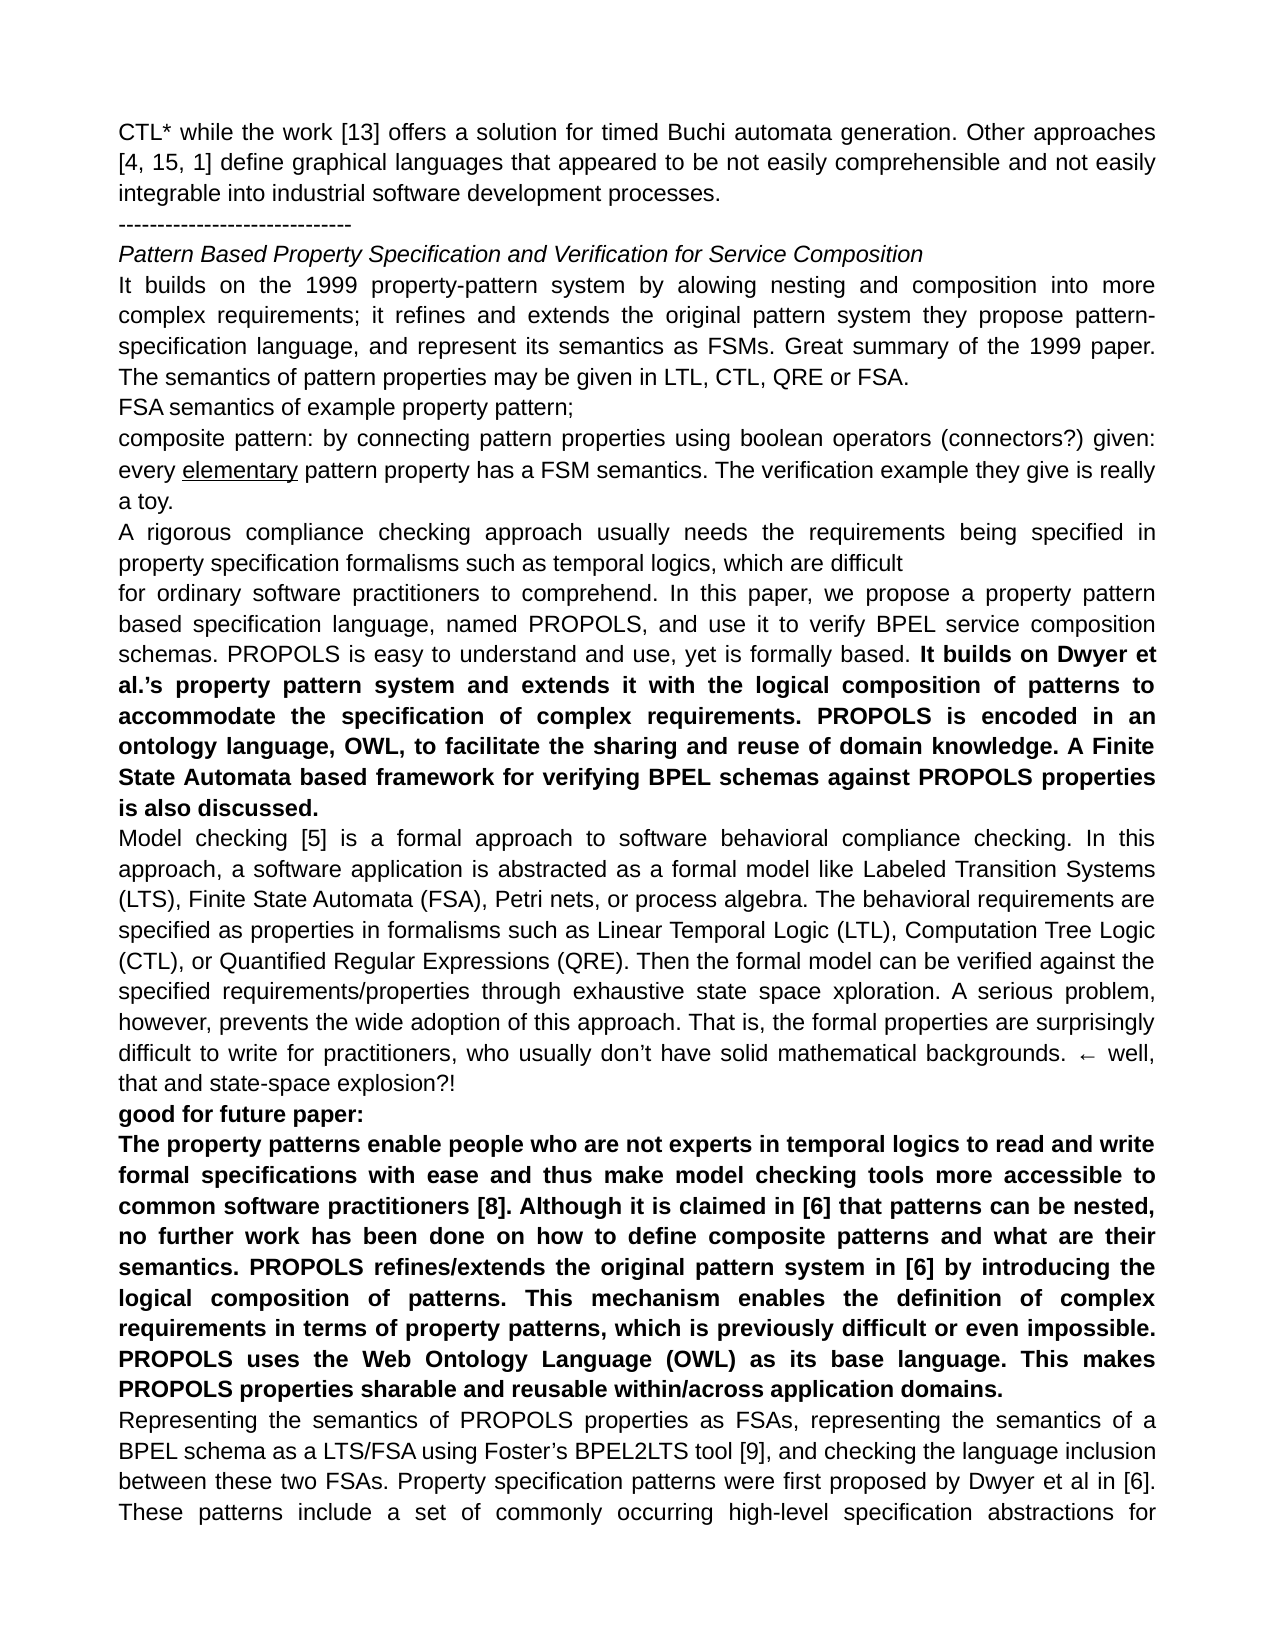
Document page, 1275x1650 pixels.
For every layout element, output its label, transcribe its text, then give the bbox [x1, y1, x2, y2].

text Pattern Based Property Specification and Verification for Service Composition [118, 241, 1157, 267]
text A rigorous compliance checking approach usually needs the requirements being specified in property specification formalisms such as temporal logics, which are difficult [118, 518, 1157, 576]
text Representing the semantics of PROPOLS properties as FSAs, representing the semantics of a BPEL schema as a LTS/FSA using Foster’s BPEL2LTS tool [9], and checking the language inclusion between these two FSAs. Property specification patterns were first proposed by Dwyer et al in [6]. These patterns include a set of commonly occurring high-level specification abstractions for [118, 1406, 1157, 1525]
text It builds on the 1999 property-pattern system by alowing nesting and composition into more complex requirements; it refines and extends the original pattern system they propose pattern-specification language, and represent its semantics as FSMs. Great summary of the 1999 paper. The semantics of pattern properties may be given in LTL, CTL, QRE or FSA. [118, 271, 1157, 390]
text Model checking [5] is a formal approach to software behavioral compliance checking. In this approach, a software application is abstracted as a formal model like Labeled Transition Systems (LTS), Finite State Automata (FSA), Petri nets, or process algebra. The behavioral requirements are specified as properties in formalisms such as Linear Temporal Logic (LTL), Computation Tree Logic (CTL), or Quantified Regular Expressions (QRE). Then the formal model can be verified against the specified requirements/properties through exhaustive state space xploration. A serious problem, however, prevents the wide adoption of this approach. That is, the formal properties are surprisingly difficult to write for practitioners, who usually don’t have solid mathematical backgrounds. ← well, that and state-space explosion?! [118, 824, 1157, 1096]
text FSA semantics of example property pattern; [118, 394, 1157, 421]
text good for future paper: [118, 1100, 1157, 1127]
text for ordinary software practitioners to comprehend. In this paper, we propose a property pattern based specification language, named PROPOLS, and use it to verify BPEL service composition schemas. PROPOLS is easy to understand and use, yet is formally based. It builds on Dwyer et al.’s property pattern system and extends it with the logical composition of patterns to accommodate the specification of complex requirements. PROPOLS is encoded in an ontology language, OWL, to facilitate the sharing and reuse of domain knowledge. A Finite State Automata based framework for verifying BPEL schemas against PROPOLS properties is also discussed. [118, 579, 1157, 821]
text CTL* while the work [13] offers a solution for timed Buchi automata generation. Other approaches [4, 15, 1] define graphical languages that appeared to be not easily comprehensible and not easily integrable into industrial software development processes. [118, 118, 1157, 206]
text The property patterns enable people who are not experts in temporal logics to read and write formal specifications with ease and thus make model checking tools more accessible to common software practitioners [8]. Although it is claimed in [6] that patterns can be nested, no further work has been done on how to define composite patterns and what are their semantics. PROPOLS refines/extends the original pattern system in [6] by introducing the logical composition of patterns. This mechanism enables the definition of complex requirements in terms of property patterns, which is previously difficult or even impossible. PROPOLS uses the Web Ontology Language (OWL) as its base language. This makes PROPOLS properties sharable and reusable within/across application domains. [118, 1131, 1157, 1403]
text ------------------------------ [118, 210, 1157, 237]
text composite pattern: by connecting pattern properties using boolean operators (connectors?) given: every elementary pattern property has a FSM semantics. The verification example they give is really a toy. [118, 424, 1157, 514]
